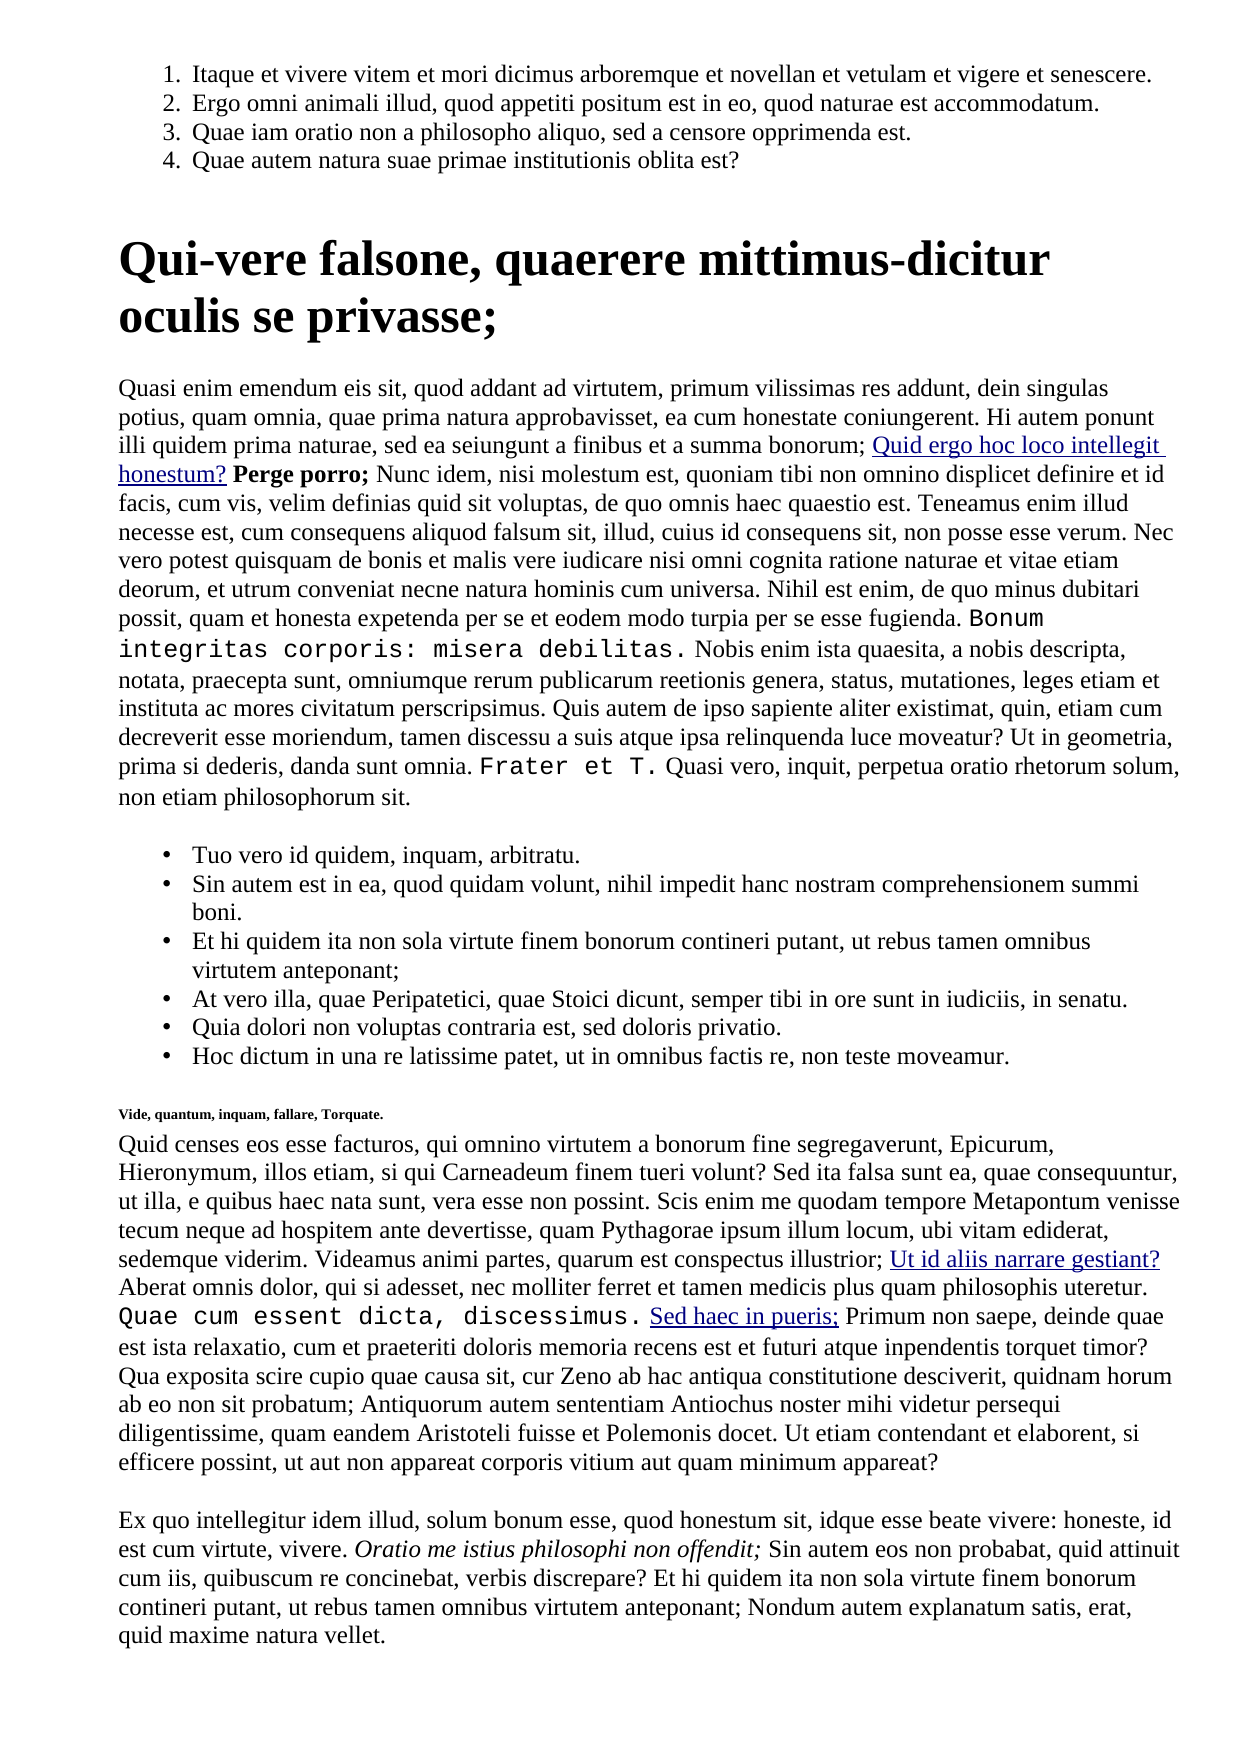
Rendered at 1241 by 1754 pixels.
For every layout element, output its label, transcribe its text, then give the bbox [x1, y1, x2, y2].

list Tuo vero id quidem, inquam, arbitratu. [162, 840, 1181, 869]
subtitle Qui-vere falsone, quaerere mittimus-dicitur oculis se privasse; [118, 228, 1181, 343]
subtitle Vide, quantum, inquam, fallare, Torquate. [118, 1106, 1181, 1122]
list Quia dolori non voluptas contraria est, sed doloris privatio. [162, 1012, 1181, 1041]
list Sin autem est in ea, quod quidam volunt, nihil impedit hanc nostram comprehensionem summi boni. [162, 869, 1181, 926]
list Hoc dictum in una re latissime patet, ut in omnibus factis re, non teste moveamur. [162, 1041, 1181, 1070]
list Quae autem natura suae primae institutionis oblita est? [162, 145, 1181, 174]
list Et hi quidem ita non sola virtute finem bonorum contineri putant, ut rebus tamen omnibus virtutem anteponant; [162, 926, 1181, 984]
text Quid censes eos esse facturos, qui omnino virtutem a bonorum fine segregaverunt, Epicurum, Hieronymum, illos etiam, si qui Carneadeum finem tueri volunt? Sed ita falsa sunt ea, quae consequuntur, ut illa, e quibus haec nata sunt, vera esse non possint. Scis enim me quodam tempore Metapontum venisse tecum neque ad hospitem ante devertisse, quam Pythagorae ipsum illum locum, ubi vitam ediderat, sedemque viderim. Videamus animi partes, quarum est conspectus illustrior; Ut id aliis narrare gestiant? Aberat omnis dolor, qui si adesset, nec molliter ferret et tamen medicis plus quam philosophis uteretur. Quae cum essent dicta, discessimus. Sed haec in pueris; Primum non saepe, deinde quae est ista relaxatio, cum et praeteriti doloris memoria recens est et futuri atque inpendentis torquet timor? Qua exposita scire cupio quae causa sit, cur Zeno ab hac antiqua constitutione desciverit, quidnam horum ab eo non sit probatum; Antiquorum autem sententiam Antiochus noster mihi videtur persequi diligentissime, quam eandem Aristoteli fuisse et Polemonis docet. Ut etiam contendant et elaborent, si efficere possint, ut aut non appareat corporis vitium aut quam minimum appareat? [118, 1129, 1181, 1476]
list Quae iam oratio non a philosopho aliquo, sed a censore opprimenda est. [162, 117, 1181, 145]
text Quasi enim emendum eis sit, quod addant ad virtutem, primum vilissimas res addunt, dein singulas potius, quam omnia, quae prima natura approbavisset, ea cum honestate coniungerent. Hi autem ponunt illi quidem prima naturae, sed ea seiungunt a finibus et a summa bonorum; Quid ergo hoc loco intellegit honestum? Perge porro; Nunc idem, nisi molestum est, quoniam tibi non omnino displicet definire et id facis, cum vis, velim definias quid sit voluptas, de quo omnis haec quaestio est. Teneamus enim illud necesse est, cum consequens aliquod falsum sit, illud, cuius id consequens sit, non posse esse verum. Nec vero potest quisquam de bonis et malis vere iudicare nisi omni cognita ratione naturae et vitae etiam deorum, et utrum conveniat necne natura hominis cum universa. Nihil est enim, de quo minus dubitari possit, quam et honesta expetenda per se et eodem modo turpia per se esse fugienda. Bonum integritas corporis: misera debilitas. Nobis enim ista quaesita, a nobis descripta, notata, praecepta sunt, omniumque rerum publicarum reetionis genera, status, mutationes, leges etiam et instituta ac mores civitatum perscripsimus. Quis autem de ipso sapiente aliter existimat, quin, etiam cum decreverit esse moriendum, tamen discessu a suis atque ipsa relinquenda luce moveatur? Ut in geometria, prima si dederis, danda sunt omnia. Frater et T. Quasi vero, inquit, perpetua oratio rhetorum solum, non etiam philosophorum sit. [118, 373, 1181, 811]
text Ex quo intellegitur idem illud, solum bonum esse, quod honestum sit, idque esse beate vivere: honeste, id est cum virtute, vivere. Oratio me istius philosophi non offendit; Sin autem eos non probabat, quid attinuit cum iis, quibuscum re concinebat, verbis discrepare? Et hi quidem ita non sola virtute finem bonorum contineri putant, ut rebus tamen omnibus virtutem anteponant; Nondum autem explanatum satis, erat, quid maxime natura vellet. [118, 1505, 1181, 1649]
list Ergo omni animali illud, quod appetiti positum est in eo, quod naturae est accommodatum. [162, 88, 1181, 117]
list At vero illa, quae Peripatetici, quae Stoici dicunt, semper tibi in ore sunt in iudiciis, in senatu. [162, 984, 1181, 1012]
list Itaque et vivere vitem et mori dicimus arboremque et novellan et vetulam et vigere et senescere. [162, 59, 1181, 88]
